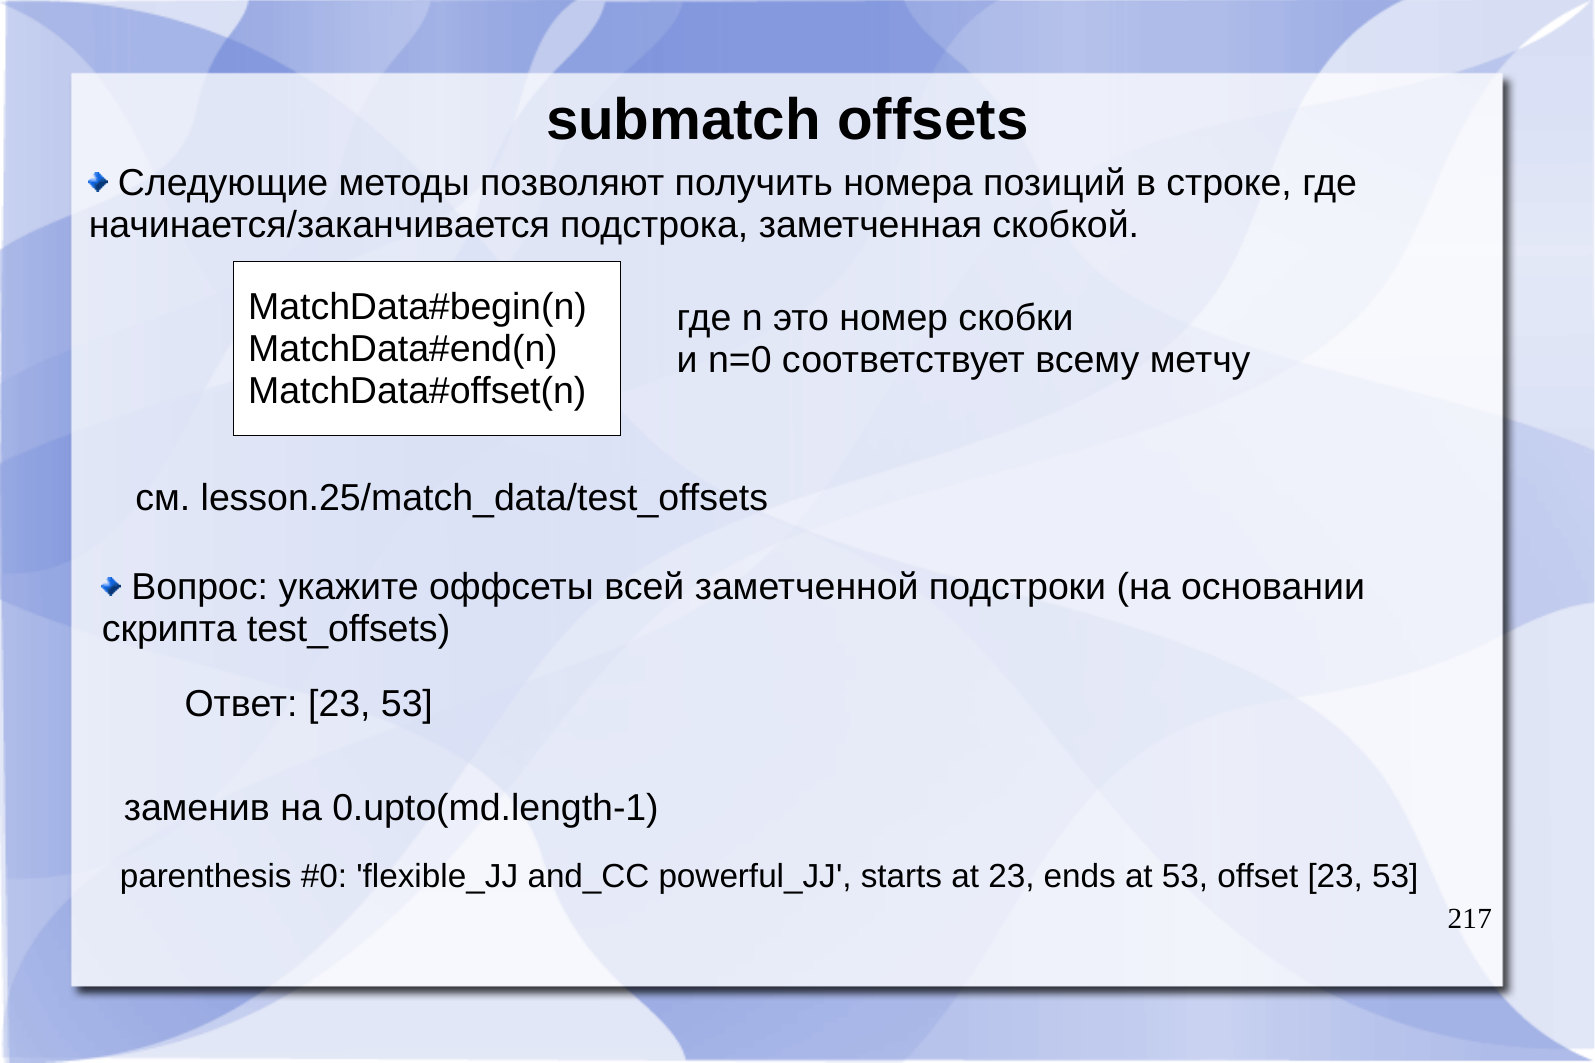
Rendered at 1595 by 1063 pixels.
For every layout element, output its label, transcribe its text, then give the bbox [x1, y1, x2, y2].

text_box Ответ: [23, 53] [169, 675, 449, 733]
text_box parenthesis #0: 'flexible_JJ and_CC powerful_JJ', starts at 23, ends at 53, offset [23, 53] [105, 849, 1436, 902]
title submatch offsets [75, 75, 1501, 164]
text_box см. lesson.25/match_data/test_offsets [120, 468, 784, 526]
text_box заменив на 0.upto(md.length-1) [109, 779, 674, 837]
picture [0, 0, 1595, 1063]
text_box где n это номер скобки и n=0 соответствует всему метчу [661, 288, 1266, 388]
text_box Следующие методы позволяют получить номера позиций в строке, где начинается/заканчивается подстрока, заметченная скобкой. [73, 154, 1493, 253]
text_box MatchData#begin(n) MatchData#end(n) MatchData#offset(n) [233, 261, 621, 436]
text_box Вопрос: укажите оффсеты всей заметченной подстроки (на основании скрипта test_offsets) [87, 558, 1479, 658]
